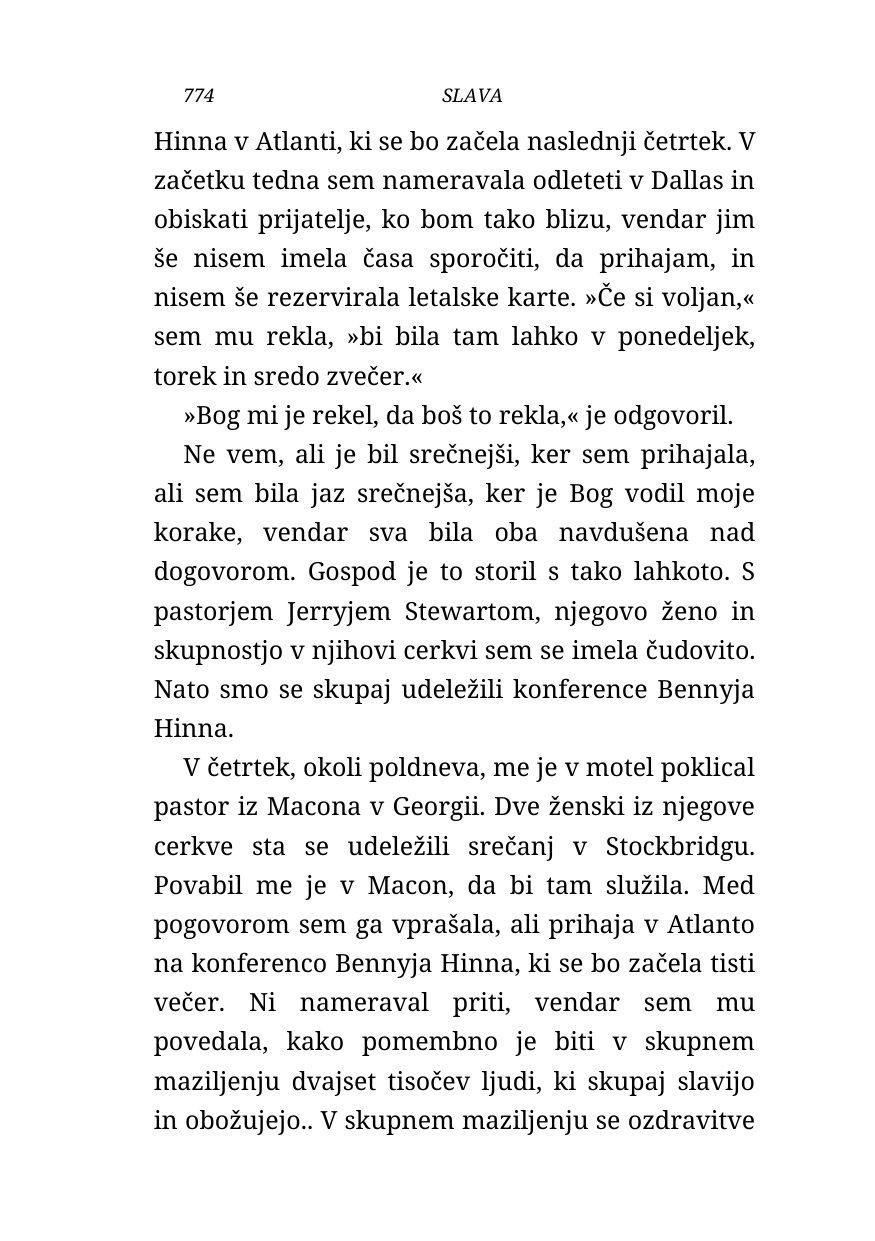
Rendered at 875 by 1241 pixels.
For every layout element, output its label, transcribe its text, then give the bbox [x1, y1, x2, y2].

text V četrtek, okoli poldneva, me je v motel poklical pastor iz Macona v Georgii. Dve ženski iz njegove cerkve sta se udeležili srečanj v Stockbridgu. Povabil me je v Macon, da bi tam služila. Med pogovorom sem ga vprašala, ali prihaja v Atlanto na konferenco Bennyja Hinna, ki se bo začela tisti večer. Ni nameraval priti, vendar sem mu povedala, kako pomembno je biti v skupnem maziljenju dvajset tisočev ljudi, ki skupaj slavijo in obožujejo.. V skupnem maziljenju se ozdravitve [153, 750, 756, 1136]
text Hinna v Atlanti, ki se bo začela naslednji četrtek. V začetku tedna sem nameravala odleteti v Dallas in obiskati prijatelje, ko bom tako blizu, vendar jim še nisem imela časa sporočiti, da prihajam, in nisem še rezervirala letalske karte. »Če si voljan,« sem mu rekla, »bi bila tam lahko v ponedeljek, torek in sredo zvečer.« [153, 123, 756, 392]
text Ne vem, ali je bil srečnejši, ker sem prihajala, ali sem bila jaz srečnejša, ker je Bog vodil moje korake, vendar sva bila oba navdušena nad dogovorom. Gospod je to storil s tako lahkoto. S pastorjem Jerryjem Stewartom, njegovo ženo in skupnostjo v njihovi cerkvi sem se imela čudovito. Nato smo se skupaj udeležili konference Bennyja Hinna. [153, 437, 756, 745]
text »Bog mi je rekel, da boš to rekla,« je odgovoril. [153, 397, 756, 431]
